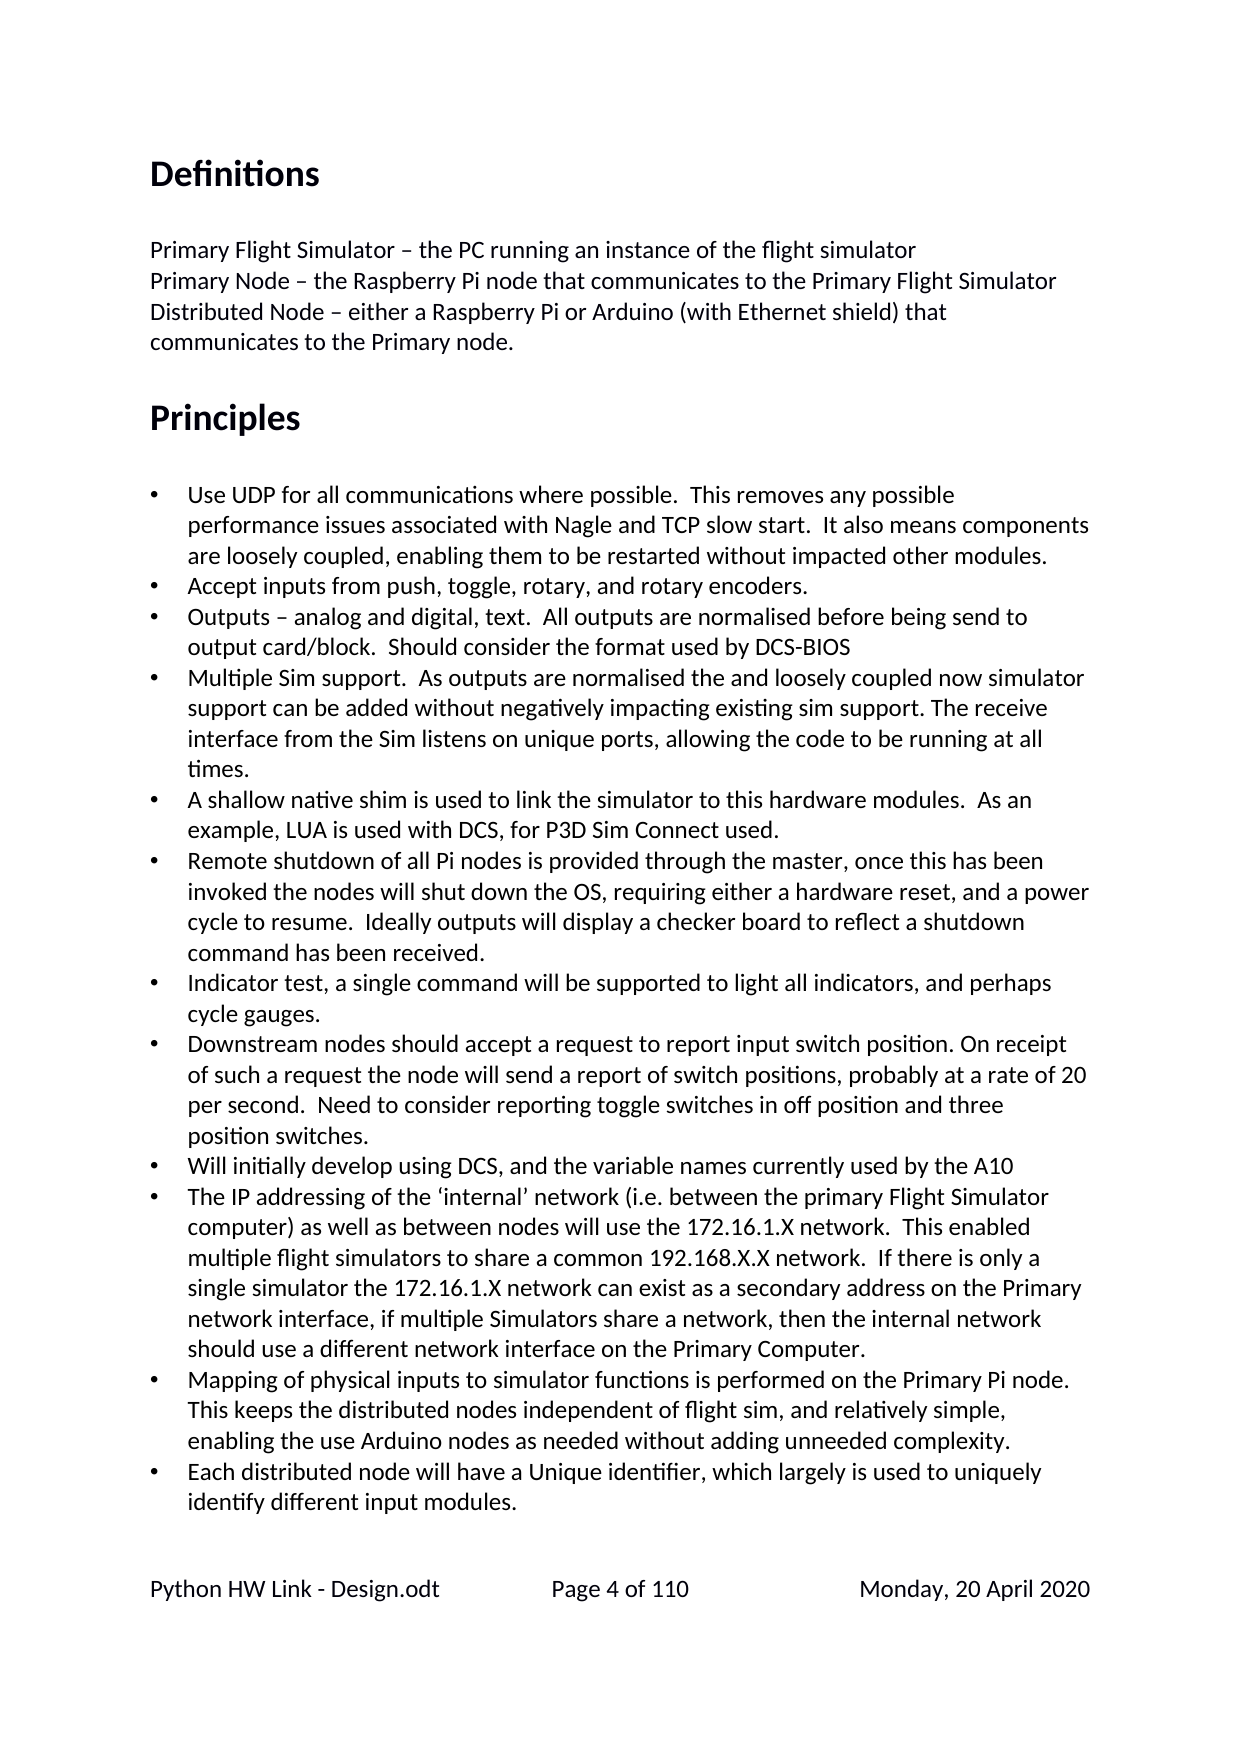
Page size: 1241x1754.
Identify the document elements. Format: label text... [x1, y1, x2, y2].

subtitle Definitions [150, 150, 1090, 196]
list Each distributed node will have a Unique identifier, which largely is used to uniquely identify different input modules. [150, 1456, 1090, 1517]
list Will initially develop using DCS, and the variable names currently used by the A10 [150, 1150, 1090, 1181]
list The IP addressing of the ‘internal’ network (i.e. between the primary Flight Simulator computer) as well as between nodes will use the 172.16.1.X network. This enabled multiple flight simulators to share a common 192.168.X.X network. If there is only a single simulator the 172.16.1.X network can exist as a secondary address on the Primary network interface, if multiple Simulators share a network, then the internal network should use a different network interface on the Primary Computer. [150, 1181, 1090, 1364]
text Primary Flight Simulator – the PC running an instance of the flight simulator [150, 235, 1090, 265]
list Multiple Sim support. As outputs are normalised the and loosely coupled now simulator support can be added without negatively impacting existing sim support. The receive interface from the Sim listens on unique ports, allowing the code to be running at all times. [150, 662, 1090, 784]
list Downstream nodes should accept a request to report input switch position. On receipt of such a request the node will send a report of switch positions, probably at a rate of 20 per second. Need to consider reporting toggle switches in off position and three position switches. [150, 1028, 1090, 1150]
list Accept inputs from push, toggle, rotary, and rotary encoders. [150, 571, 1090, 601]
subtitle Principles [150, 394, 1090, 440]
list A shallow native shim is used to link the simulator to this hardware modules. As an example, LUA is used with DCS, for P3D Sim Connect used. [150, 784, 1090, 845]
list Indicator test, a single command will be supported to light all indicators, and perhaps cycle gauges. [150, 967, 1090, 1028]
list Use UDP for all communications where possible. This removes any possible performance issues associated with Nagle and TCP slow start. It also means components are loosely coupled, enabling them to be restarted without impacted other modules. [150, 479, 1090, 571]
text Distributed Node – either a Raspberry Pi or Arduino (with Ethernet shield) that communicates to the Primary node. [150, 296, 1090, 357]
text Primary Node – the Raspberry Pi node that communicates to the Primary Flight Simulator [150, 265, 1090, 296]
list Mapping of physical inputs to simulator functions is performed on the Primary Pi node. This keeps the distributed nodes independent of flight sim, and relatively simple, enabling the use Arduino nodes as needed without adding unneeded complexity. [150, 1364, 1090, 1456]
list Remote shutdown of all Pi nodes is provided through the master, once this has been invoked the nodes will shut down the OS, requiring either a hardware reset, and a power cycle to resume. Ideally outputs will display a checker board to reflect a shutdown command has been received. [150, 845, 1090, 967]
list Outputs – analog and digital, text. All outputs are normalised before being send to output card/block. Should consider the format used by DCS-BIOS [150, 601, 1090, 662]
